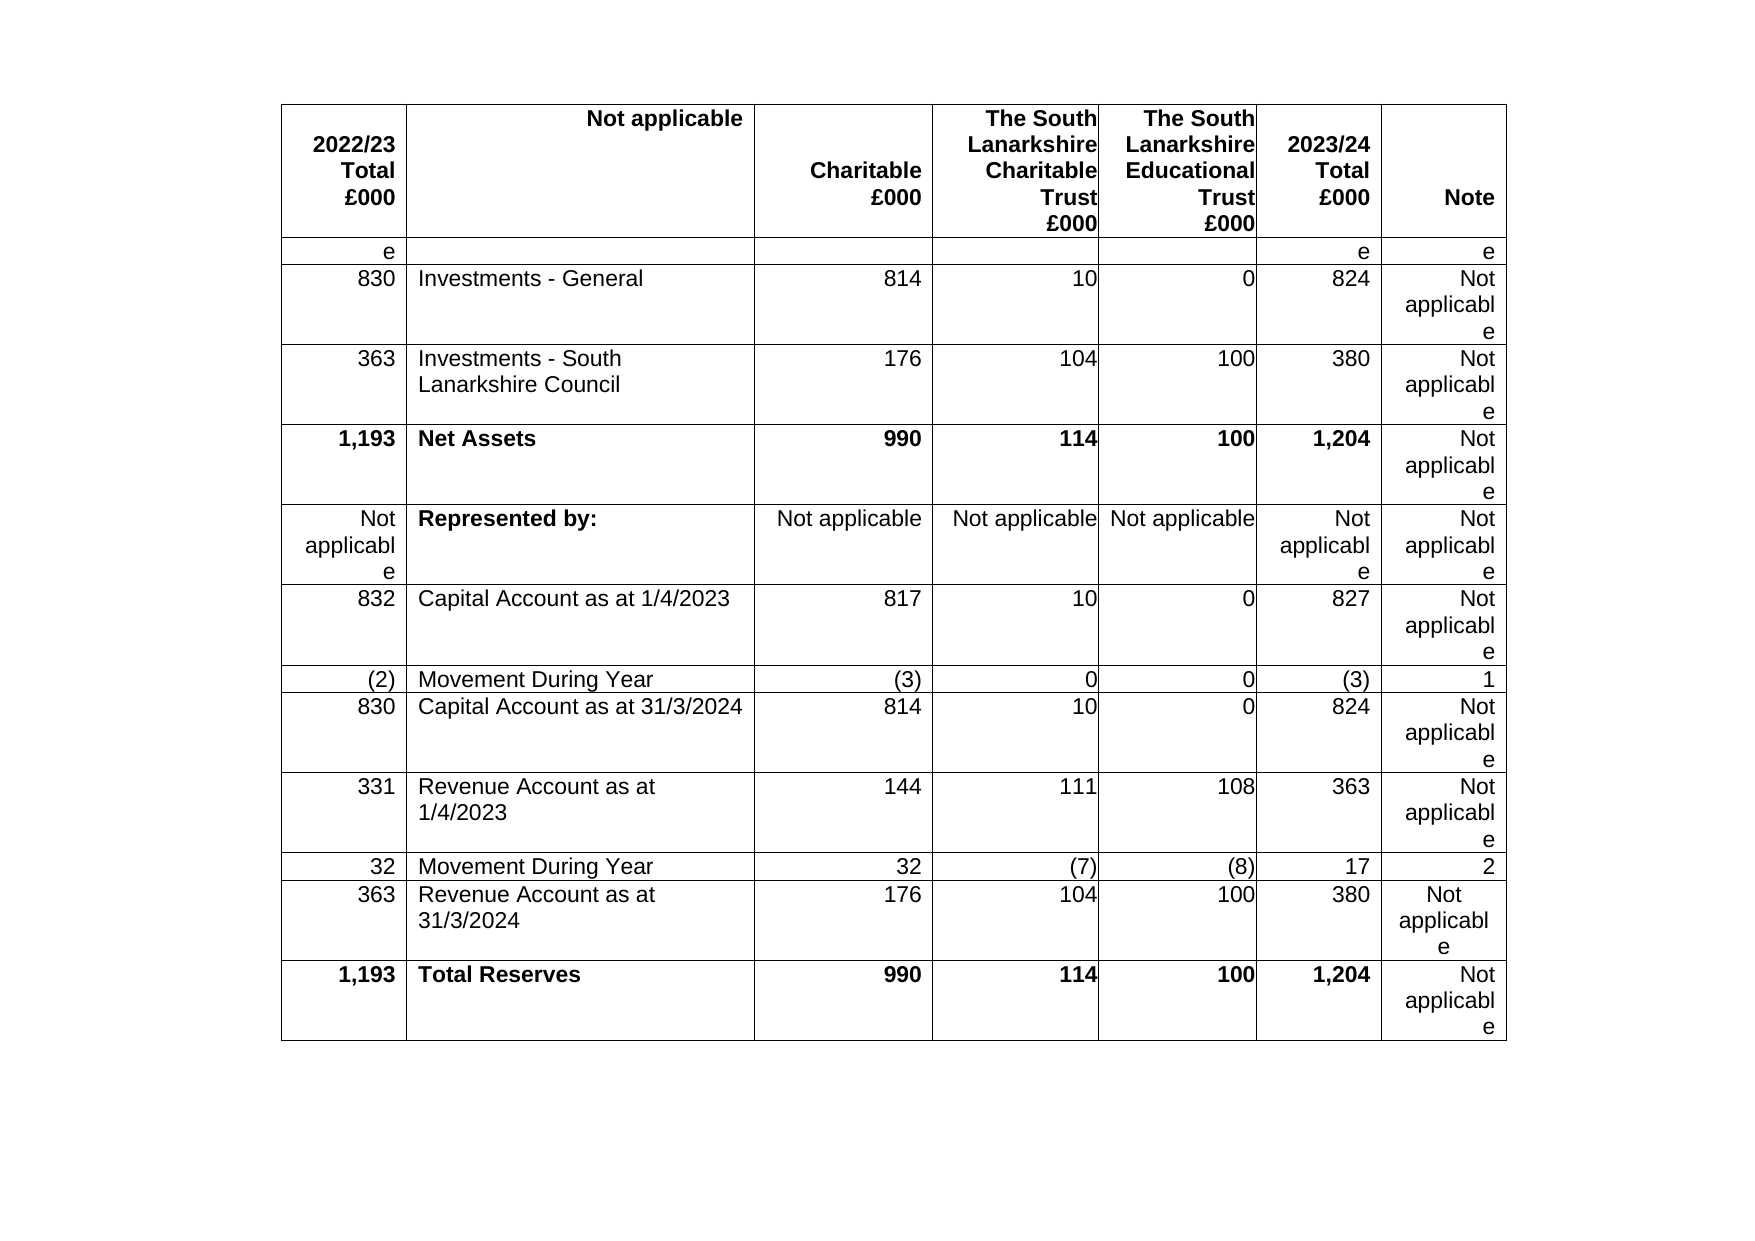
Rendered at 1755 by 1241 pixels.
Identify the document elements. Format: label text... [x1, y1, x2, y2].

table_cell 0 [933, 666, 1098, 692]
table_cell 100 [1099, 425, 1256, 504]
table_cell Movement During Year [407, 853, 754, 879]
table_cell 0 [1099, 693, 1256, 772]
table_cell 363 [282, 345, 406, 424]
table_cell 2 [1382, 853, 1506, 879]
table_cell 111 [933, 773, 1098, 852]
table_cell 990 [755, 425, 932, 504]
table_cell 830 [282, 265, 406, 344]
table_cell 832 [282, 585, 406, 664]
table_cell 1,204 [1257, 425, 1381, 504]
table_cell (3) [1257, 666, 1381, 692]
table_cell Not applicable [755, 505, 932, 584]
table_cell (8) [1099, 853, 1256, 879]
table_cell Not applicable [282, 505, 406, 584]
table_cell 0 [1099, 265, 1256, 344]
table_cell [755, 238, 932, 264]
table_cell Capital Account as at 31/3/2024 [407, 693, 754, 772]
table_cell 363 [1257, 773, 1381, 852]
table_header The South Lanarkshire Charitable Trust £000 [933, 105, 1098, 237]
table_cell 17 [1257, 853, 1381, 879]
table_cell Not applicable [1382, 265, 1506, 344]
table_cell Investments - South Lanarkshire Council [407, 345, 754, 424]
table_cell Represented by: [407, 505, 754, 584]
table_cell e [1382, 238, 1506, 264]
table_cell 0 [1099, 666, 1256, 692]
table_cell 10 [933, 585, 1098, 664]
table_cell 1 [1382, 666, 1506, 692]
table_cell (2) [282, 666, 406, 692]
table_cell 0 [1099, 585, 1256, 664]
table_cell Not applicable [1382, 773, 1506, 852]
table_cell Not applicable [1382, 961, 1506, 1040]
table_cell Not applicable [1382, 505, 1506, 584]
table_cell Total Reserves [407, 961, 754, 1040]
table_cell 817 [755, 585, 932, 664]
table_cell 331 [282, 773, 406, 852]
table_header 2023/24 Total £000 [1257, 105, 1381, 237]
table_cell (7) [933, 853, 1098, 879]
table_cell 824 [1257, 265, 1381, 344]
table_cell 100 [1099, 345, 1256, 424]
table_cell 32 [755, 853, 932, 879]
table_cell 363 [282, 881, 406, 959]
table_cell 814 [755, 265, 932, 344]
table_header Charitable £000 [755, 105, 932, 237]
table_cell 144 [755, 773, 932, 852]
table_cell 380 [1257, 345, 1381, 424]
table_cell Not applicable [1257, 505, 1381, 584]
table_cell 1,204 [1257, 961, 1381, 1040]
table_cell [933, 238, 1098, 264]
table_cell [407, 238, 754, 264]
table_header The South Lanarkshire Educational Trust £000 [1099, 105, 1256, 237]
table_cell 814 [755, 693, 932, 772]
table_header Note [1382, 105, 1506, 237]
table_cell Revenue Account as at 31/3/2024 [407, 881, 754, 959]
table_header Not applicable [407, 105, 754, 237]
table_cell Not applicable [1099, 505, 1256, 584]
table_cell 100 [1099, 961, 1256, 1040]
table_cell [1099, 238, 1256, 264]
table_cell Not applicable [933, 505, 1098, 584]
table_cell 108 [1099, 773, 1256, 852]
table_cell e [282, 238, 406, 264]
table_cell Not applicable [1382, 881, 1506, 959]
table_cell 990 [755, 961, 932, 1040]
table_cell 176 [755, 881, 932, 959]
table_cell 10 [933, 693, 1098, 772]
table_cell 114 [933, 961, 1098, 1040]
table_cell 824 [1257, 693, 1381, 772]
table_cell 827 [1257, 585, 1381, 664]
table_cell 100 [1099, 881, 1256, 959]
table_cell Not applicable [1382, 425, 1506, 504]
table_cell (3) [755, 666, 932, 692]
table_header 2022/23 Total £000 [282, 105, 406, 237]
table_cell 1,193 [282, 425, 406, 504]
table_cell Not applicable [1382, 585, 1506, 664]
table_cell e [1257, 238, 1381, 264]
table_cell Revenue Account as at 1/4/2023 [407, 773, 754, 852]
table_cell 10 [933, 265, 1098, 344]
table_cell Not applicable [1382, 345, 1506, 424]
table_cell 380 [1257, 881, 1381, 959]
table_cell 830 [282, 693, 406, 772]
table_cell 32 [282, 853, 406, 879]
table_cell 104 [933, 345, 1098, 424]
table_cell 104 [933, 881, 1098, 959]
table_cell 176 [755, 345, 932, 424]
table_cell 1,193 [282, 961, 406, 1040]
table_cell Not applicable [1382, 693, 1506, 772]
table_cell Capital Account as at 1/4/2023 [407, 585, 754, 664]
table_cell Investments - General [407, 265, 754, 344]
table_cell Movement During Year [407, 666, 754, 692]
table_cell Net Assets [407, 425, 754, 504]
table_cell 114 [933, 425, 1098, 504]
